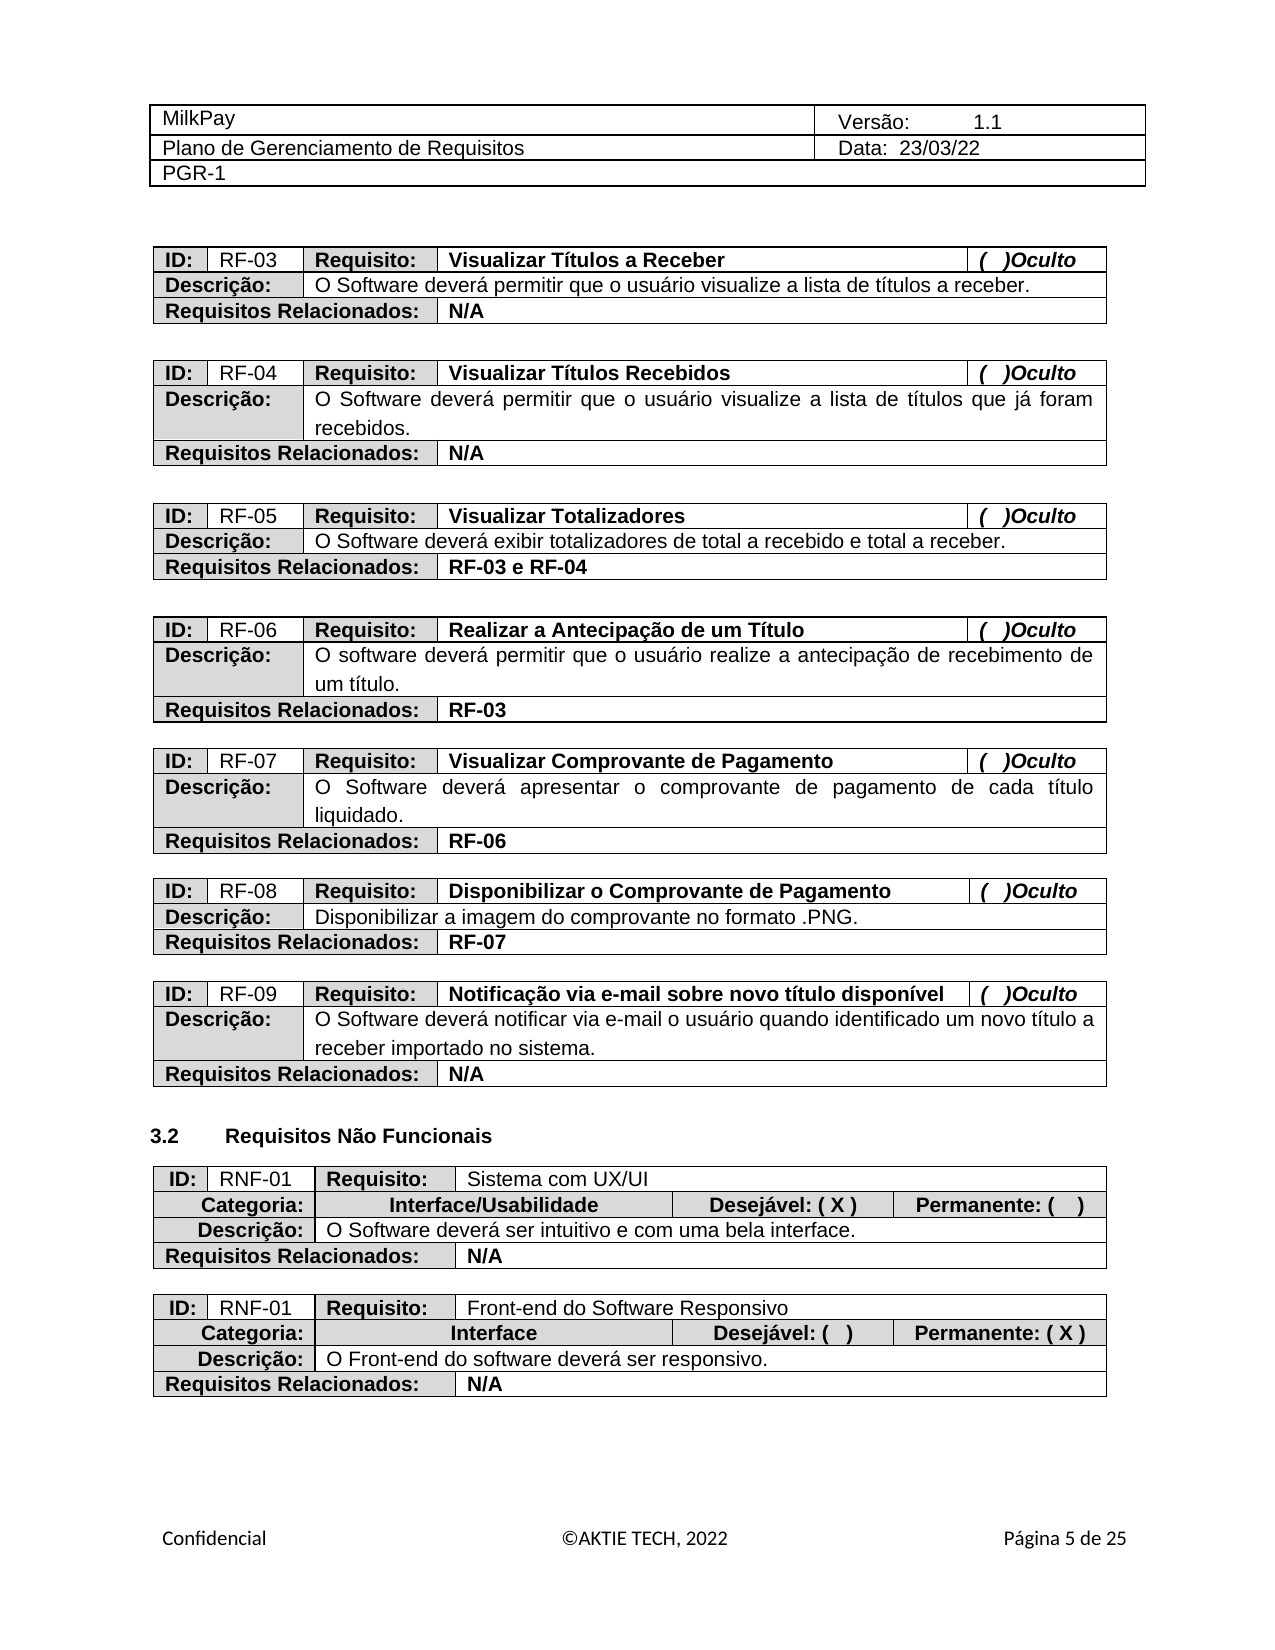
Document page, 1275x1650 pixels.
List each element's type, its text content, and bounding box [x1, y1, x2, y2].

table_header Visualizar Títulos Recebidos [438, 361, 967, 385]
table_cell Interface/Usabilidade [316, 1192, 672, 1217]
table_header RNF-01 [208, 1167, 314, 1191]
table_cell Requisitos Relacionados: [154, 697, 437, 721]
table_header ID: [154, 879, 207, 903]
table_cell Interface [316, 1320, 672, 1345]
table_cell Desejável: ( ) [673, 1320, 893, 1345]
table_cell Categoria: [154, 1192, 314, 1217]
table_header ( )Oculto [970, 982, 1106, 1006]
table_header RNF-01 [208, 1295, 314, 1319]
table_cell O Software deverá permitir que o usuário visualize a lista de títulos que já foram recebidos. [304, 386, 1106, 439]
table_cell Permanente: ( X ) [894, 1320, 1106, 1345]
table_cell O Software deverá exibir totalizadores de total a recebido e total a receber. [304, 529, 1106, 553]
table_header RF-07 [208, 749, 303, 773]
table_cell RF-03 e RF-04 [438, 554, 1106, 579]
table_cell O software deverá permitir que o usuário realize a antecipação de recebimento de um título. [304, 643, 1106, 696]
table_header ( )Oculto [968, 248, 1106, 271]
table_header Requisito: [304, 618, 437, 641]
table_header RF-03 [208, 248, 303, 271]
table_cell Descrição: [154, 386, 303, 439]
table_cell Requisitos Relacionados: [154, 1372, 455, 1396]
table_header RF-04 [208, 361, 303, 385]
table_header Requisito: [304, 504, 437, 528]
table_cell Permanente: ( ) [894, 1192, 1106, 1217]
table_header RF-05 [208, 504, 303, 528]
table_cell O Software deverá notificar via e-mail o usuário quando identificado um novo título a receber importado no sistema. [304, 1007, 1106, 1060]
table_header ( )Oculto [968, 361, 1106, 385]
table_cell Descrição: [154, 1346, 314, 1371]
table_cell RF-07 [438, 930, 1106, 954]
table_cell N/A [456, 1372, 1106, 1396]
table_cell O Software deverá permitir que o usuário visualize a lista de títulos a receber. [304, 273, 1106, 297]
table_header ( )Oculto [970, 879, 1106, 903]
table_header ( )Oculto [968, 504, 1106, 528]
table_header Realizar a Antecipação de um Título [438, 618, 967, 641]
table_cell Requisitos Relacionados: [154, 930, 437, 954]
table_header ID: [154, 504, 207, 528]
table_cell Descrição: [154, 643, 303, 696]
subtitle Requisitos Não Funcionais [150, 1124, 1125, 1148]
table_header Visualizar Títulos a Receber [438, 248, 967, 271]
table_header Disponibilizar o Comprovante de Pagamento [438, 879, 969, 903]
table_cell Descrição: [154, 904, 303, 928]
table_header Visualizar Totalizadores [438, 504, 967, 528]
table_header Requisito: [316, 1295, 455, 1319]
table_header ID: [154, 749, 207, 773]
table_header ( )Oculto [968, 618, 1106, 641]
table_cell RF-03 [438, 697, 1106, 721]
table_header Requisito: [316, 1167, 455, 1191]
table_cell Descrição: [154, 273, 303, 297]
table_cell Requisitos Relacionados: [154, 1243, 455, 1268]
table_cell N/A [438, 1061, 1106, 1086]
table_header Requisito: [304, 749, 437, 773]
table_cell N/A [456, 1243, 1106, 1268]
table_cell Descrição: [154, 529, 303, 553]
table_cell Categoria: [154, 1320, 314, 1345]
table_cell O Software deverá apresentar o comprovante de pagamento de cada título liquidado. [304, 774, 1106, 827]
table_cell O Front-end do software deverá ser responsivo. [316, 1346, 1106, 1371]
table_header Front-end do Software Responsivo [456, 1295, 1106, 1319]
table_cell Requisitos Relacionados: [154, 828, 437, 853]
table_header ( )Oculto [968, 749, 1106, 773]
table_header ID: [154, 361, 207, 385]
table_cell Requisitos Relacionados: [154, 298, 437, 323]
table_header Notificação via e-mail sobre novo título disponível [438, 982, 969, 1006]
table_header RF-06 [208, 618, 303, 641]
table_cell O Software deverá ser intuitivo e com uma bela interface. [316, 1218, 1106, 1242]
table_cell Disponibilizar a imagem do comprovante no formato .PNG. [304, 904, 1106, 928]
table_cell Desejável: ( X ) [673, 1192, 893, 1217]
table_header ID: [154, 1167, 207, 1191]
table_cell N/A [438, 298, 1106, 323]
table_cell Requisitos Relacionados: [154, 441, 437, 465]
table_header Requisito: [304, 982, 437, 1006]
table_header ID: [154, 248, 207, 271]
table_header RF-08 [208, 879, 303, 903]
table_cell Requisitos Relacionados: [154, 1061, 437, 1086]
table_cell Descrição: [154, 774, 303, 827]
table_header Requisito: [304, 248, 437, 271]
table_cell N/A [438, 441, 1106, 465]
table_header ID: [154, 982, 207, 1006]
table_header Requisito: [304, 879, 437, 903]
table_header ID: [154, 618, 207, 641]
table_header Visualizar Comprovante de Pagamento [438, 749, 967, 773]
table_cell Descrição: [154, 1218, 314, 1242]
table_header ID: [154, 1295, 207, 1319]
table_header Sistema com UX/UI [456, 1167, 1106, 1191]
table_header RF-09 [208, 982, 303, 1006]
table_cell RF-06 [438, 828, 1106, 853]
table_cell Descrição: [154, 1007, 303, 1060]
table_cell Requisitos Relacionados: [154, 554, 437, 579]
table_header Requisito: [304, 361, 437, 385]
